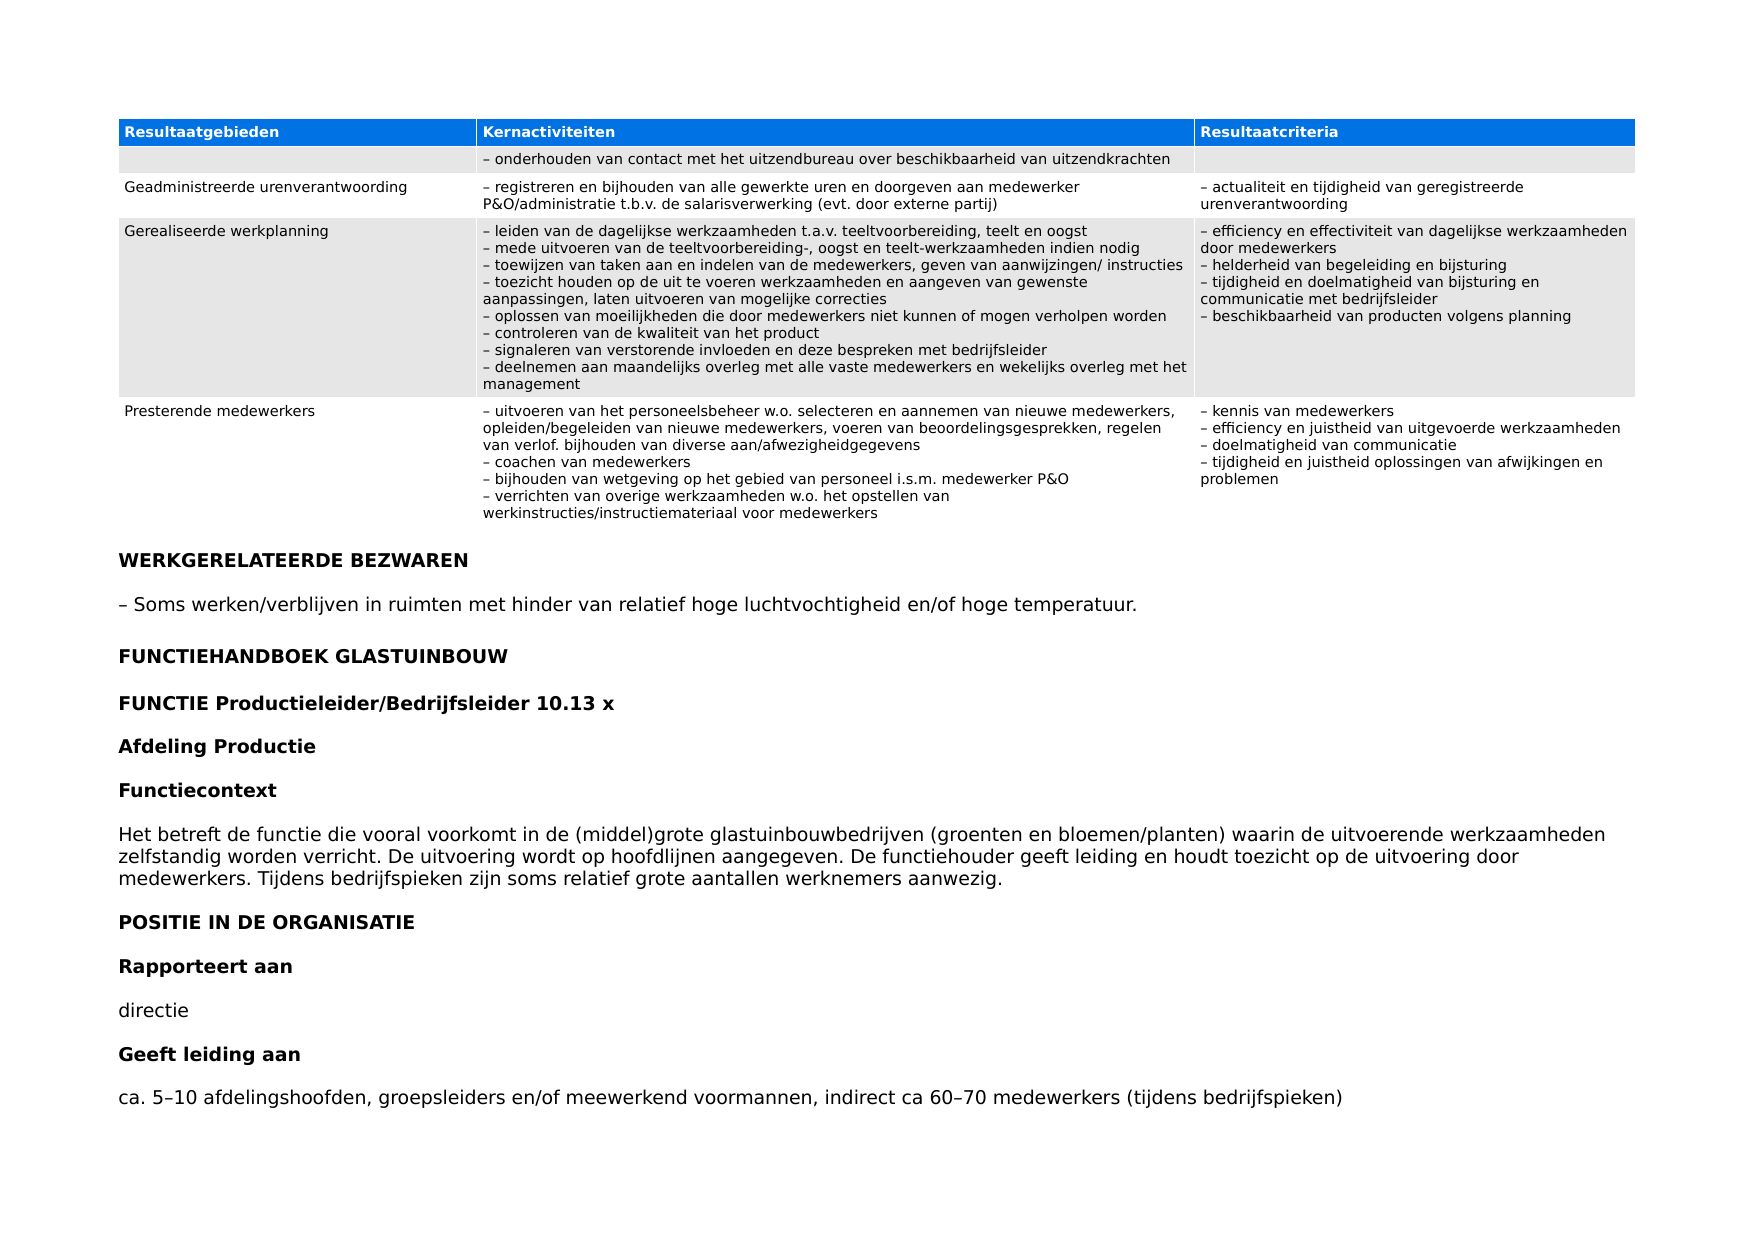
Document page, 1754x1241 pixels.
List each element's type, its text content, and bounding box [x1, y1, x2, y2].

table_cell [1195, 147, 1635, 173]
subtitle POSITIE IN DE ORGANISATIE [118, 912, 1636, 934]
table_cell Geadministreerde urenverantwoording [119, 174, 476, 217]
table_cell – onderhouden van contact met het uitzendbureau over beschikbaarheid van uitzendkrachten [477, 147, 1194, 173]
text directie [118, 999, 1636, 1022]
table_cell [119, 147, 476, 173]
text Rapporteert aan [118, 956, 1636, 978]
text Het betreft de functie die vooral voorkomt in de (middel)grote glastuinbouwbedrijven (groenten en bloemen/planten) waarin de uitvoerende werkzaamheden zelfstandig worden verricht. De uitvoering wordt op hoofdlijnen aangegeven. De functiehouder geeft leiding en houdt toezicht op de uitvoering door medewerkers. Tijdens bedrijfspieken zijn soms relatief grote aantallen werknemers aanwezig. [118, 824, 1636, 890]
table_cell – uitvoeren van het personeelsbeheer w.o. selecteren en aannemen van nieuwe medewerkers, opleiden/begeleiden van nieuwe medewerkers, voeren van beoordelingsgesprekken, regelen van verlof. bijhouden van diverse aan/afwezigheidgegevens – coachen van medewerkers – bijhouden van wetgeving op het gebied van personeel i.s.m. medewerker P&O – verrichten van overige werkzaamheden w.o. het opstellen van werkinstructies/instructiemateriaal voor medewerkers [477, 399, 1194, 527]
table_cell – kennis van medewerkers – efficiency en juistheid van uitgevoerde werkzaamheden – doelmatigheid van communicatie – tijdigheid en juistheid oplossingen van afwijkingen en problemen [1195, 399, 1635, 527]
table_cell – leiden van de dagelijkse werkzaamheden t.a.v. teeltvoorbereiding, teelt en oogst – mede uitvoeren van de teeltvoorbereiding-, oogst en teelt-werkzaamheden indien nodig – toewijzen van taken aan en indelen van de medewerkers, geven van aanwijzingen/ instructies – toezicht houden op de uit te voeren werkzaamheden en aangeven van gewenste aanpassingen, laten uitvoeren van mogelijke correcties – oplossen van moeilijkheden die door medewerkers niet kunnen of mogen verholpen worden – controleren van de kwaliteit van het product – signaleren van verstorende invloeden en deze bespreken met bedrijfsleider – deelnemen aan maandelijks overleg met alle vaste medewerkers en wekelijks overleg met het management [477, 218, 1194, 397]
table_header Resultaatgebieden [119, 119, 476, 146]
text ca. 5–10 afdelingshoofden, groepsleiders en/of meewerkend voormannen, indirect ca 60–70 medewerkers (tijdens bedrijfspieken) [118, 1087, 1636, 1109]
table_cell Gerealiseerde werkplanning [119, 218, 476, 397]
subtitle FUNCTIEHANDBOEK GLASTUINBOUW [118, 646, 1636, 667]
text – Soms werken/verblijven in ruimten met hinder van relatief hoge luchtvochtigheid en/of hoge temperatuur. [118, 593, 1636, 616]
table_cell – efficiency en effectiviteit van dagelijkse werkzaamheden door medewerkers – helderheid van begeleiding en bijsturing – tijdigheid en doelmatigheid van bijsturing en communicatie met bedrijfsleider – beschikbaarheid van producten volgens planning [1195, 218, 1635, 397]
text Geeft leiding aan [118, 1043, 1636, 1065]
table_cell Presterende medewerkers [119, 399, 476, 527]
table_header Kernactiviteiten [477, 119, 1194, 146]
subtitle WERKGERELATEERDE BEZWAREN [118, 550, 1636, 572]
table_header Resultaatcriteria [1195, 119, 1635, 146]
subtitle FUNCTIE Productieleider/Bedrijfsleider 10.13 x [118, 692, 1636, 714]
subtitle Afdeling Productie [118, 736, 1636, 758]
table_cell – registreren en bijhouden van alle gewerkte uren en doorgeven aan medewerker P&O/administratie t.b.v. de salarisverwerking (evt. door externe partij) [477, 174, 1194, 217]
table_cell – actualiteit en tijdigheid van geregistreerde urenverantwoording [1195, 174, 1635, 217]
subtitle Functiecontext [118, 780, 1636, 802]
